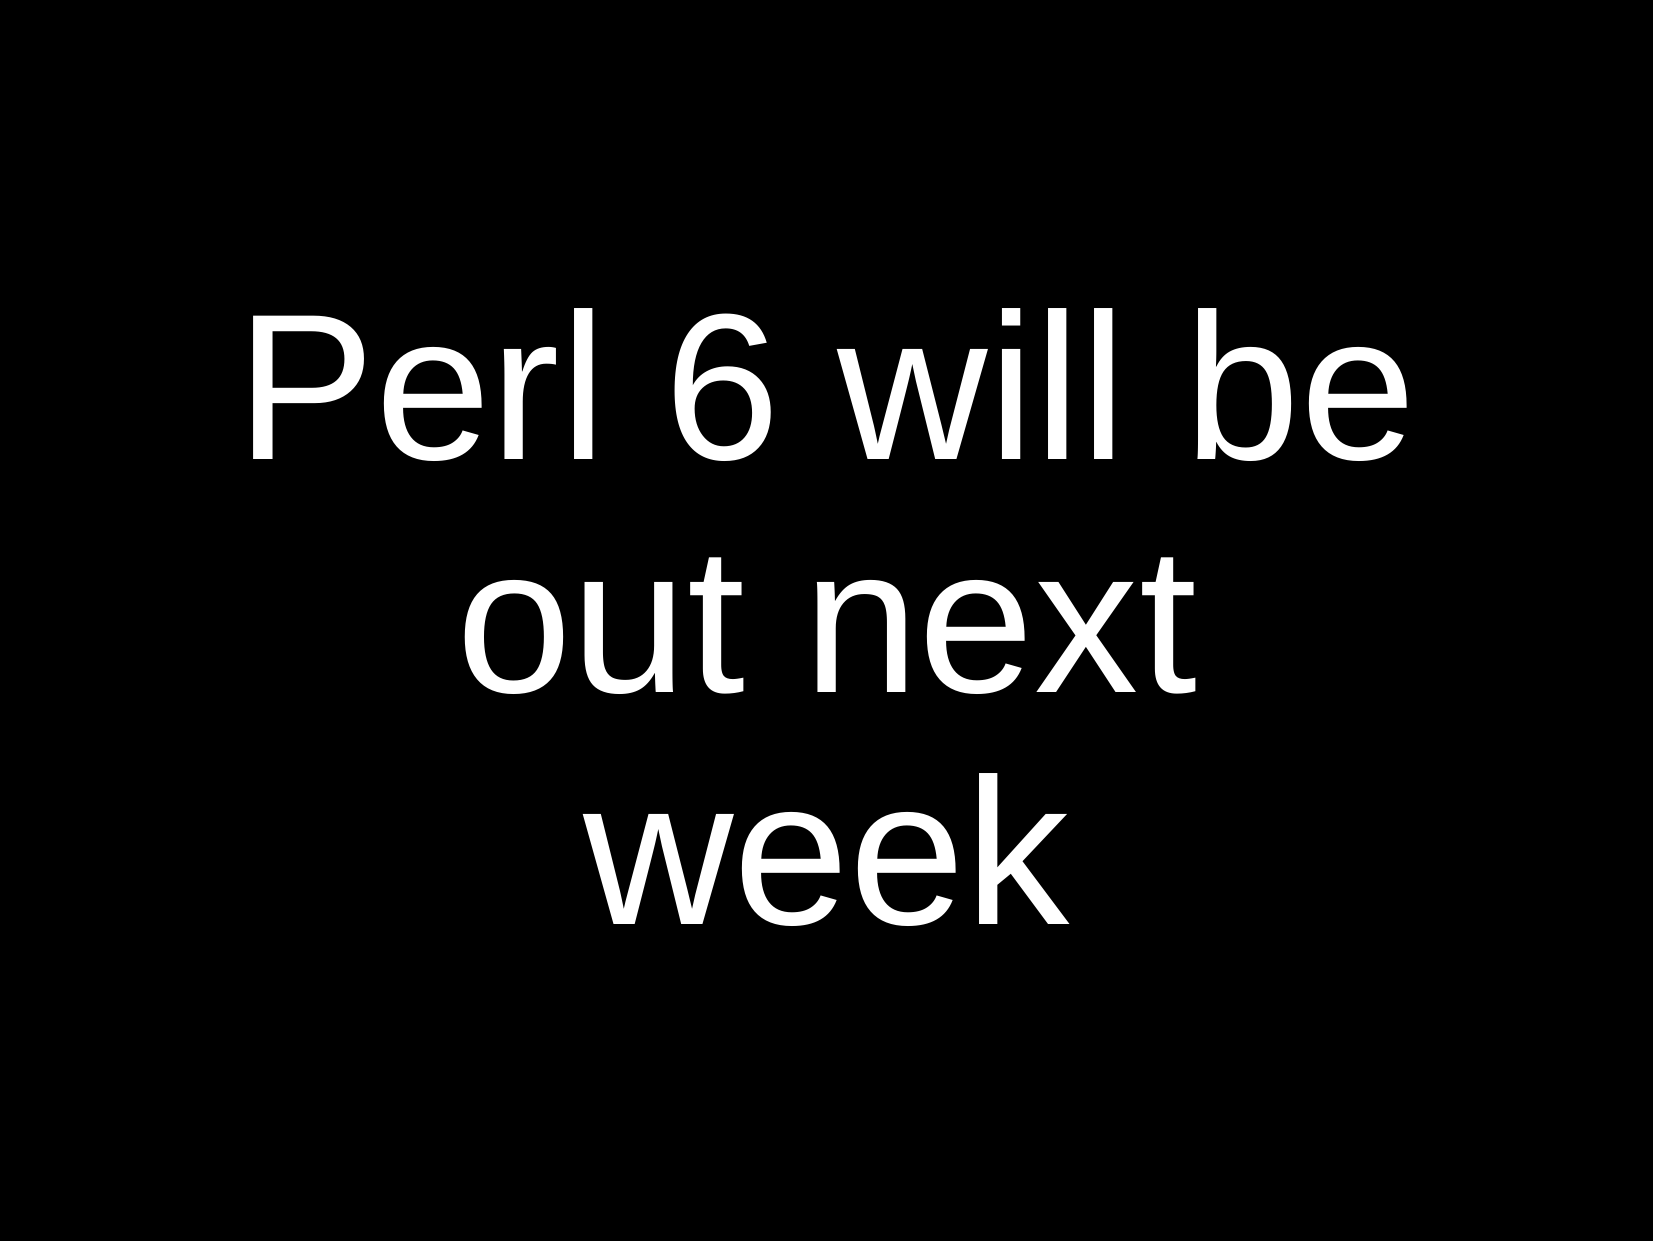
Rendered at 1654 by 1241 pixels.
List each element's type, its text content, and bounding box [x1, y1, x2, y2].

title Perl 6 will be out next week [82, 101, 1571, 1140]
